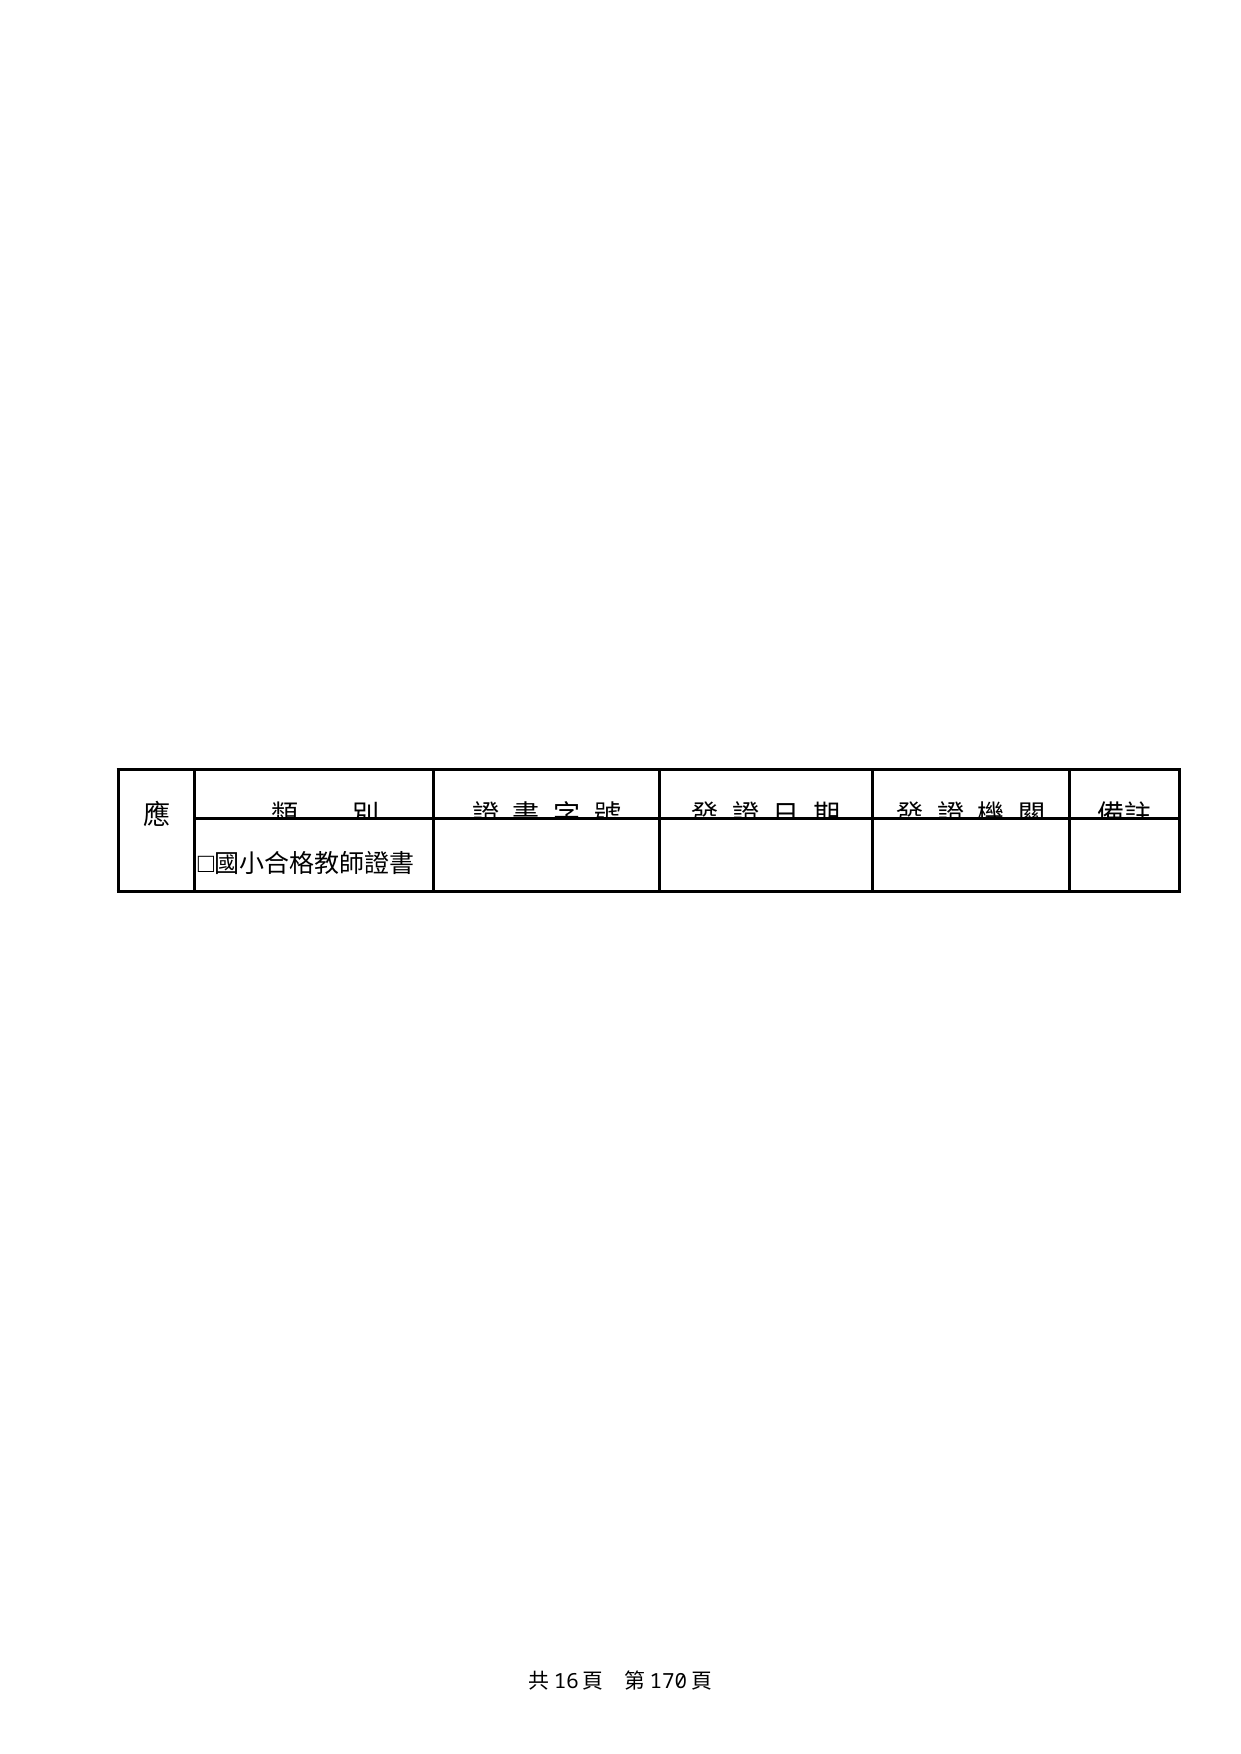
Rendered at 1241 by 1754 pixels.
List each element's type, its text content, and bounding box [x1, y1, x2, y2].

table_cell 證 書 字 號 [435, 771, 658, 817]
table_cell [661, 820, 871, 889]
table_cell 應 繳 驗 證 件 [120, 771, 193, 889]
table_cell 備註 [1071, 771, 1178, 817]
table_cell 發 證 機 關 [874, 771, 1068, 817]
table_cell [1071, 820, 1178, 889]
table_cell [435, 820, 658, 889]
table_cell [874, 820, 1068, 889]
table_cell □國小合格教師證書 [196, 820, 432, 889]
table_cell 類 別 [196, 771, 432, 817]
table_cell 發 證 日 期 [661, 771, 871, 817]
